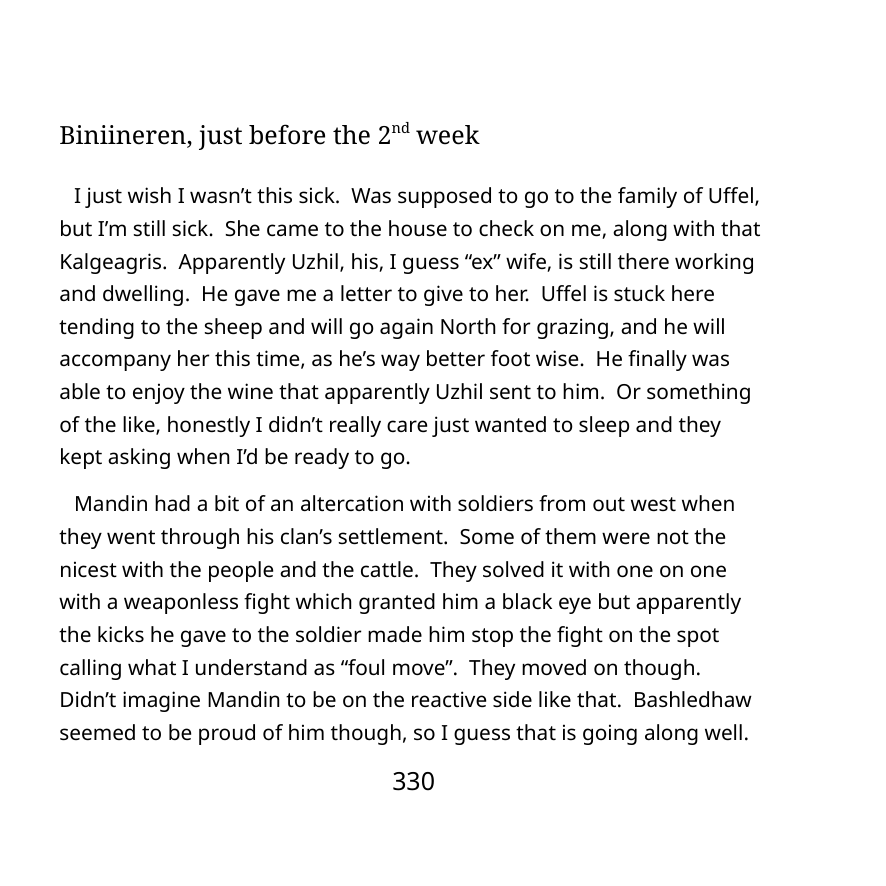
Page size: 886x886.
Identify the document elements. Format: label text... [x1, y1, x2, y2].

text Mandin had a bit of an altercation with soldiers from out west when they went through his clan’s settlement. Some of them were not the nicest with the people and the cattle. They solved it with one on one with a weaponless fight which granted him a black eye but apparently the kicks he gave to the soldier made him stop the fight on the spot calling what I understand as “foul move”. They moved on though. Didn’t imagine Mandin to be on the reactive side like that. Bashledhaw seemed to be proud of him though, so I guess that is going along well. [59, 489, 768, 746]
text I just wish I wasn’t this sick. Was supposed to go to the family of Uffel, but I’m still sick. She came to the house to check on me, along with that Kalgeagris. Apparently Uzhil, his, I guess “ex” wife, is still there working and dwelling. He gave me a letter to give to her. Uffel is stuck here tending to the sheep and will go again North for grazing, and he will accompany her this time, as he’s way better foot wise. He finally was able to enjoy the wine that apparently Uzhil sent to him. Or something of the like, honestly I didn’t really care just wanted to sleep and they kept asking when I’d be ready to go. [59, 182, 768, 471]
subtitle Biniineren, just before the 2nd week [59, 118, 768, 152]
